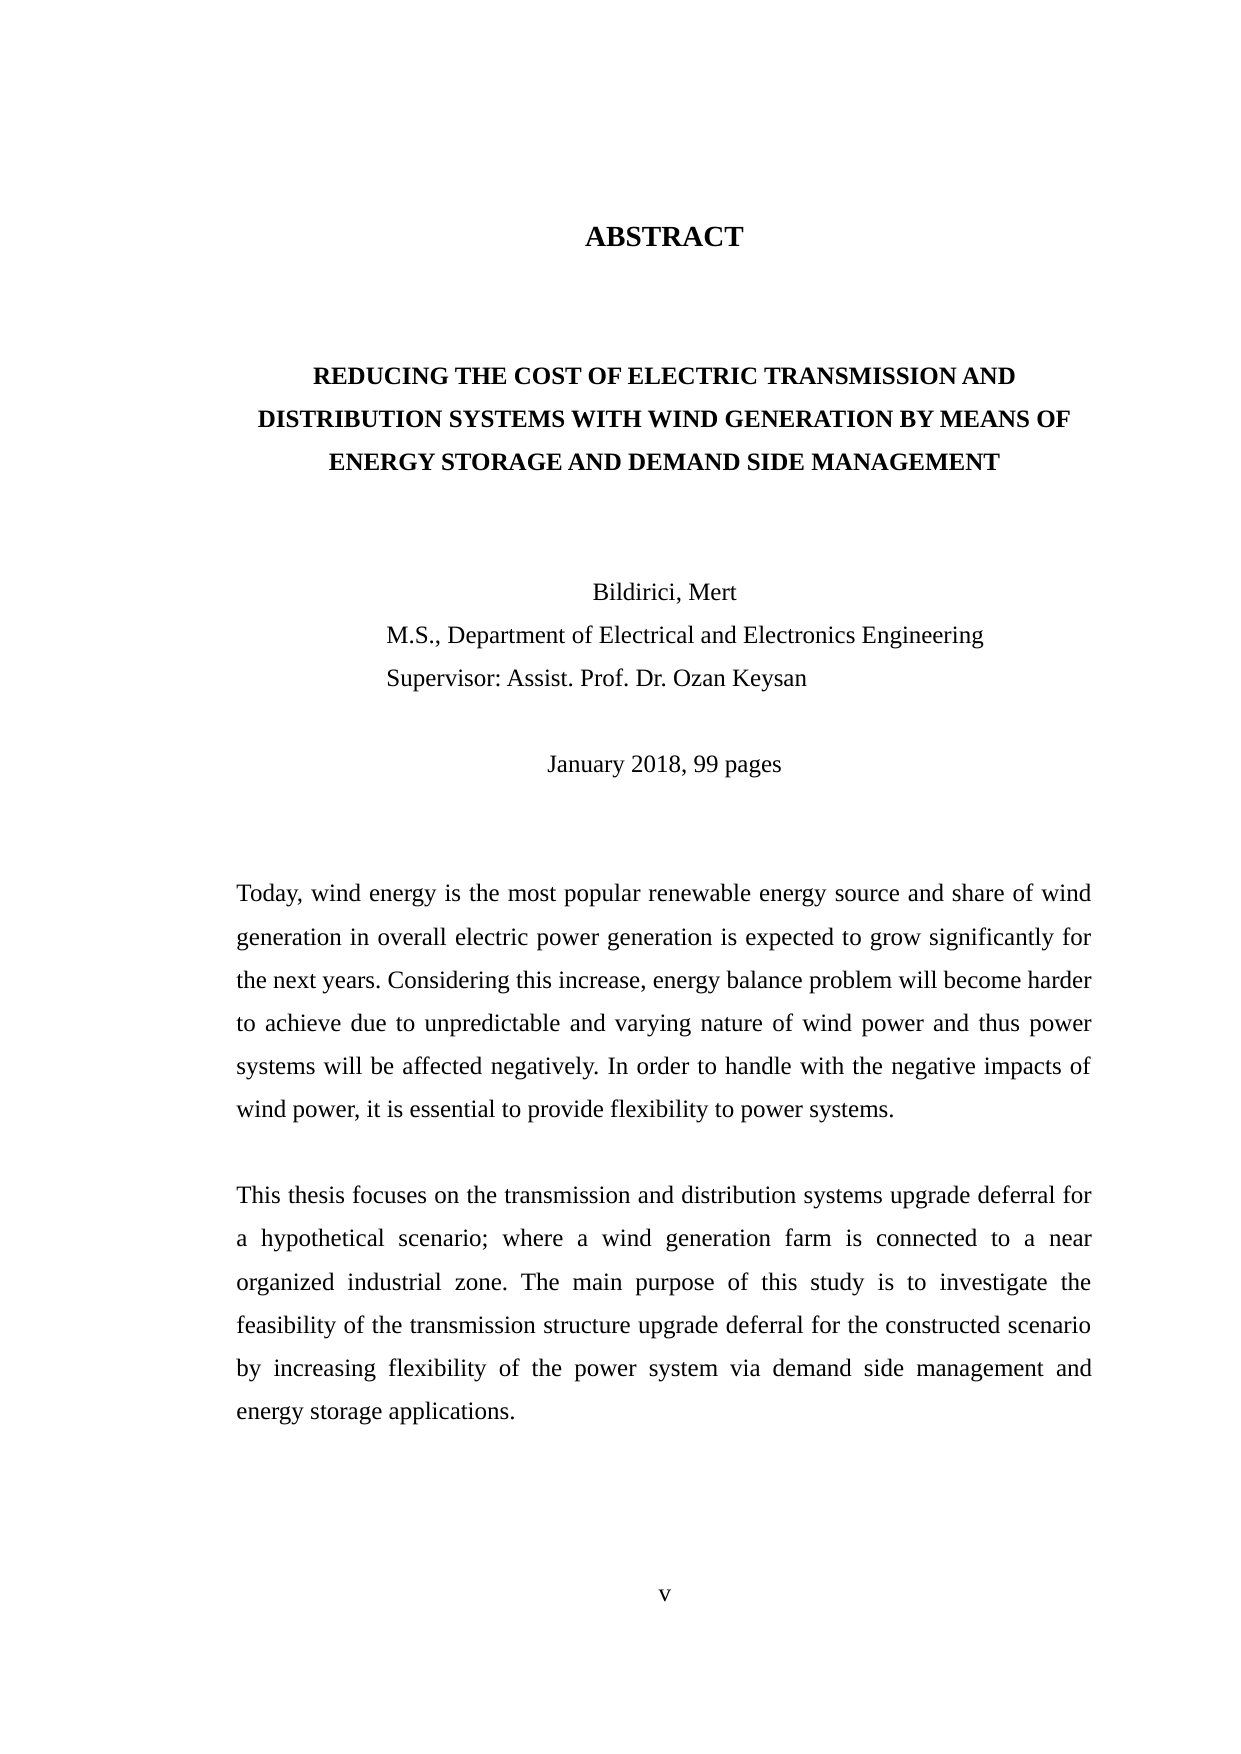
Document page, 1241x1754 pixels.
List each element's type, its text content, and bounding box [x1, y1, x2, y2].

text Supervisor: Assist. Prof. Dr. Ozan Keysan [236, 663, 1093, 692]
text ABSTRACT [236, 219, 1093, 252]
text REDUCING THE COST OF ELECTRIC TRANSMISSION AND DISTRIBUTION SYSTEMS WITH WIND GENERATION BY MEANS OF ENERGY STORAGE AND DEMAND SIDE MANAGEMENT [236, 361, 1093, 476]
text Bildirici, Mert [236, 577, 1093, 605]
text January 2018, 99 pages [236, 749, 1093, 778]
text This thesis focuses on the transmission and distribution systems upgrade deferral for a hypothetical scenario; where a wind generation farm is connected to a near organized industrial zone. The main purpose of this study is to investigate the feasibility of the transmission structure upgrade deferral for the constructed scenario by increasing flexibility of the power system via demand side management and energy storage applications. [236, 1180, 1093, 1425]
text Today, wind energy is the most popular renewable energy source and share of wind generation in overall electric power generation is expected to grow significantly for the next years. Considering this increase, energy balance problem will become harder to achieve due to unpredictable and varying nature of wind power and thus power systems will be affected negatively. In order to handle with the negative impacts of wind power, it is essential to provide flexibility to power systems. [236, 878, 1093, 1123]
text M.S., Department of Electrical and Electronics Engineering [236, 620, 1093, 648]
